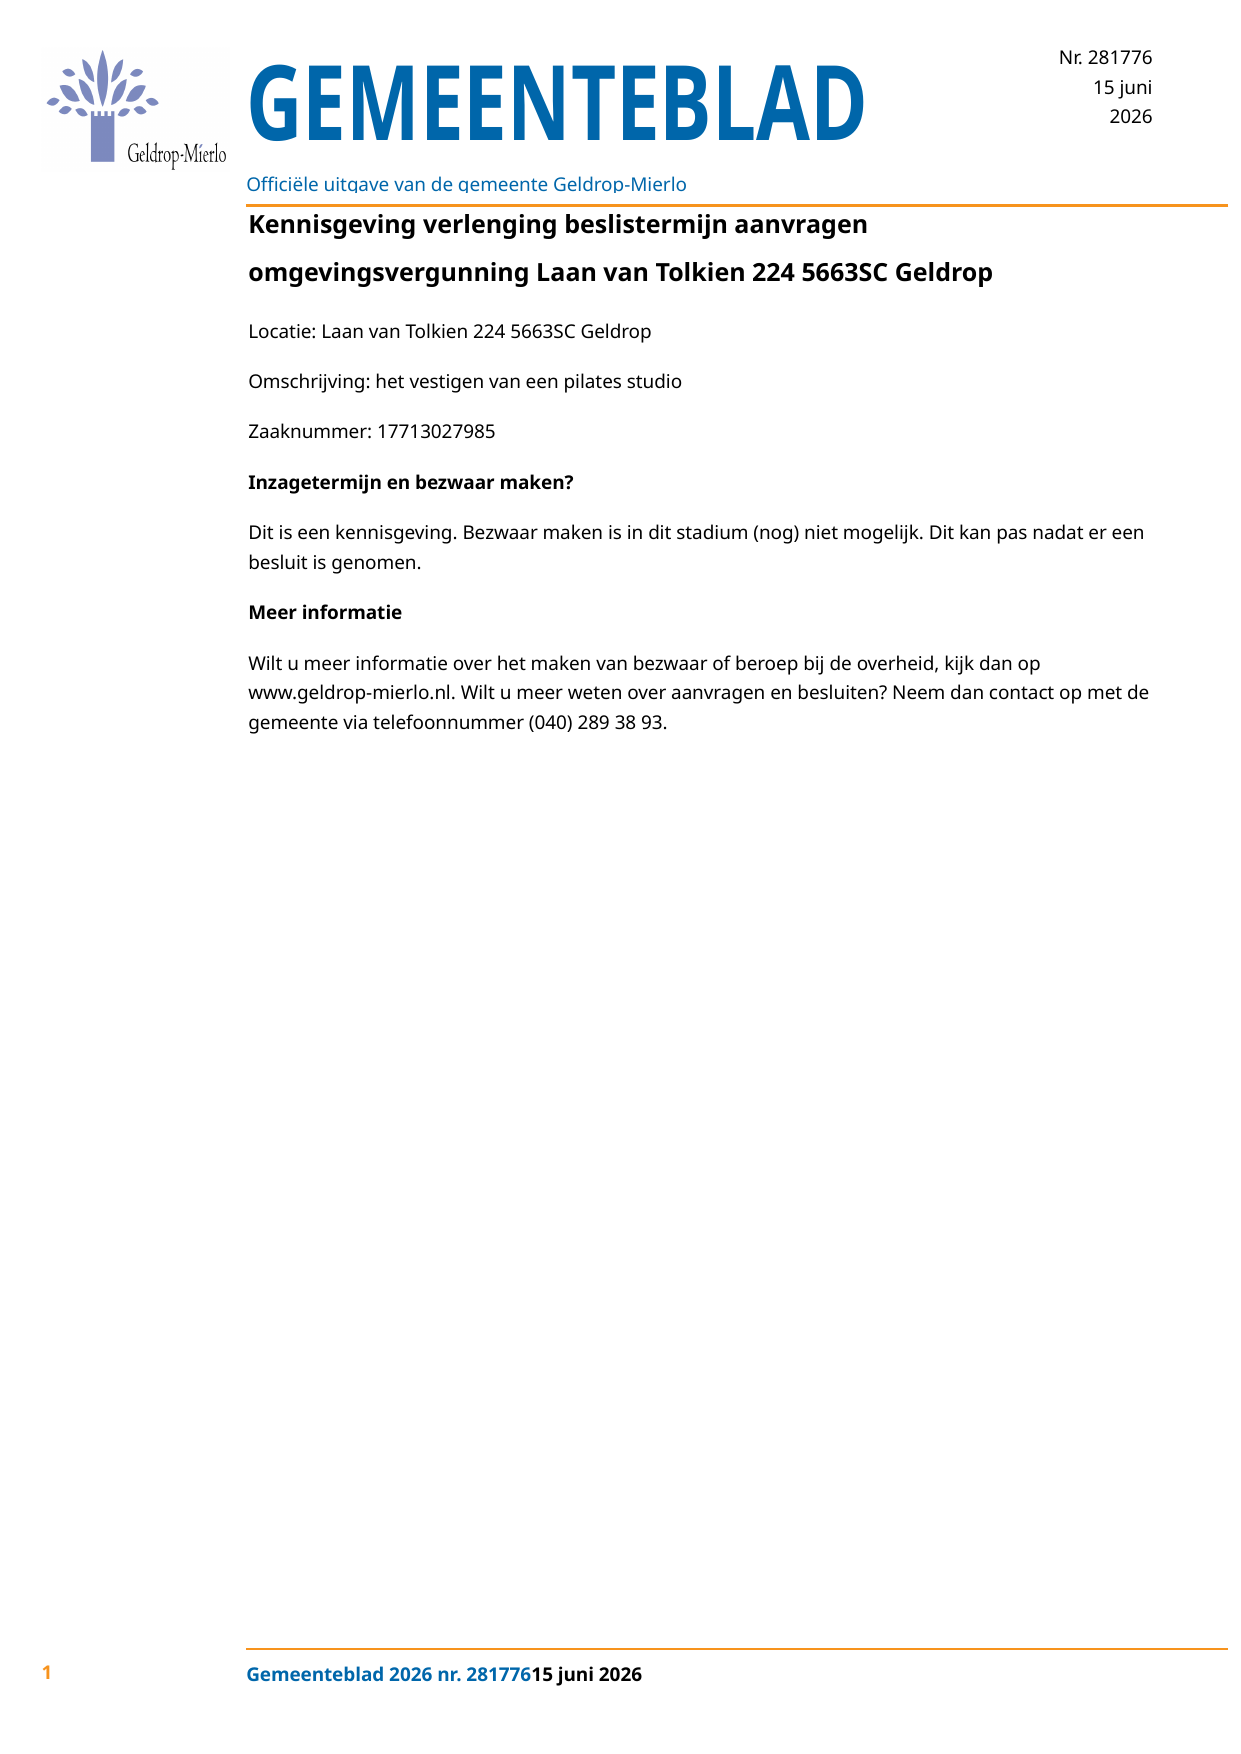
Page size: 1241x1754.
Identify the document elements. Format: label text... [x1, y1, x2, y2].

text Inzagetermijn en bezwaar maken? [248, 469, 1152, 495]
text Zaaknummer: 17713027985 [248, 419, 1152, 444]
text Kennisgeving verlenging beslistermijn aanvragen omgevingsvergunning Laan van Tolkien 224 5663SC Geldrop [248, 207, 1152, 288]
picture [41, 47, 231, 172]
text Omschrijving: het vestigen van een pilates studio [248, 368, 1152, 394]
text Locatie: Laan van Tolkien 224 5663SC Geldrop [248, 318, 1152, 344]
text Wilt u meer informatie over het maken van bezwaar of beroep bij de overheid, kijk dan op www.geldrop-mierlo.nl. Wilt u meer weten over aanvragen en besluiten? Neem dan contact op met de gemeente via telefoonnummer (040) 289 38 93. [248, 650, 1152, 735]
text Dit is een kennisgeving. Bezwaar maken is in dit stadium (nog) niet mogelijk. Dit kan pas nadat er een besluit is genomen. [248, 519, 1152, 575]
text Meer informatie [248, 599, 1152, 625]
